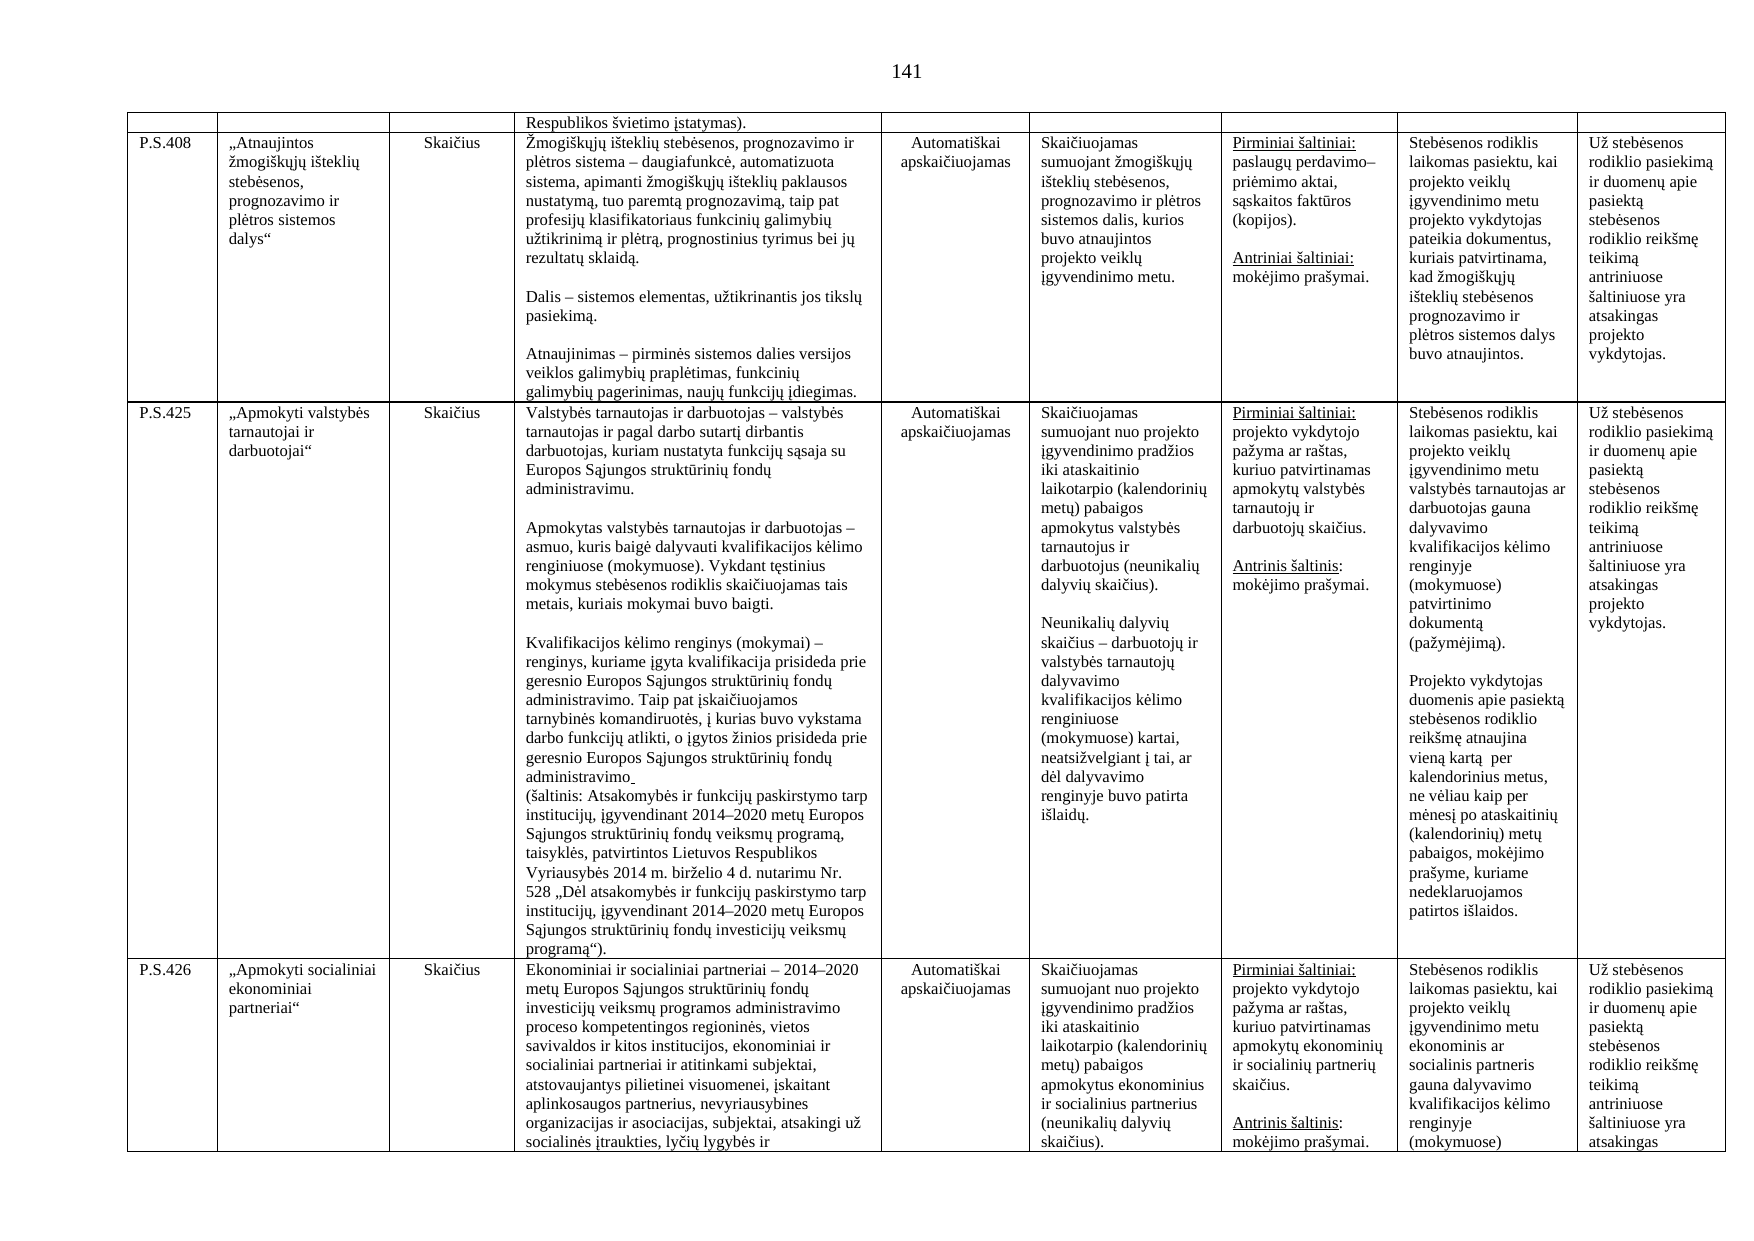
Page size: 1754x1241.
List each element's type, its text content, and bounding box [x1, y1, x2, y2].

table_cell Skaičius [390, 959, 514, 1151]
table_cell [390, 113, 514, 132]
table_cell Stebėsenos rodiklis laikomas pasiektu, kai projekto veiklų įgyvendinimo metu valstybės tarnautojas ar darbuotojas gauna dalyvavimo kvalifikacijos kėlimo renginyje (mokymuose) patvirtinimo dokumentą (pažymėjimą). Projekto vykdytojas duomenis apie pasiektą stebėsenos rodiklio reikšmę atnaujina vieną kartą per kalendorinius metus, ne vėliau kaip per mėnesį po ataskaitinių (kalendorinių) metų pabaigos, mokėjimo prašyme, kuriame nedeklaruojamos patirtos išlaidos. [1398, 403, 1577, 958]
table_cell Skaičius [390, 403, 514, 958]
table_cell Skaičius [390, 133, 514, 401]
table_cell Stebėsenos rodiklis laikomas pasiektu, kai projekto veiklų įgyvendinimo metu ekonominis ar socialinis partneris gauna dalyvavimo kvalifikacijos kėlimo renginyje (mokymuose) [1398, 959, 1577, 1151]
table_cell Pirminiai šaltiniai: paslaugų perdavimo–priėmimo aktai, sąskaitos faktūros (kopijos). Antriniai šaltiniai: mokėjimo prašymai. [1222, 133, 1397, 401]
table_cell „Atnaujintos žmogiškųjų išteklių stebėsenos, prognozavimo ir plėtros sistemos dalys“ [218, 133, 389, 401]
table_cell P.S.408 [128, 133, 217, 401]
table_cell [1222, 113, 1397, 132]
table_cell Skaičiuojamas sumuojant žmogiškųjų išteklių stebėsenos, prognozavimo ir plėtros sistemos dalis, kurios buvo atnaujintos projekto veiklų įgyvendinimo metu. [1030, 133, 1221, 401]
table_cell Žmogiškųjų išteklių stebėsenos, prognozavimo ir plėtros sistema – daugiafunkcė, automatizuota sistema, apimanti žmogiškųjų išteklių paklausos nustatymą, tuo paremtą prognozavimą, taip pat profesijų klasifikatoriaus funkcinių galimybių užtikrinimą ir plėtrą, prognostinius tyrimus bei jų rezultatų sklaidą. Dalis – sistemos elementas, užtikrinantis jos tikslų pasiekimą. Atnaujinimas – pirminės sistemos dalies versijos veiklos galimybių praplėtimas, funkcinių galimybių pagerinimas, naujų funkcijų įdiegimas. [515, 133, 881, 401]
table_cell Respublikos švietimo įstatymas). [515, 113, 881, 132]
table_cell Už stebėsenos rodiklio pasiekimą ir duomenų apie pasiektą stebėsenos rodiklio reikšmę teikimą antriniuose šaltiniuose yra atsakingas projekto vykdytojas. [1578, 403, 1725, 958]
table_cell Valstybės tarnautojas ir darbuotojas – valstybės tarnautojas ir pagal darbo sutartį dirbantis darbuotojas, kuriam nustatyta funkcijų sąsaja su Europos Sąjungos struktūrinių fondų administravimu. Apmokytas valstybės tarnautojas ir darbuotojas –asmuo, kuris baigė dalyvauti kvalifikacijos kėlimo renginiuose (mokymuose). Vykdant tęstinius mokymus stebėsenos rodiklis skaičiuojamas tais metais, kuriais mokymai buvo baigti. Kvalifikacijos kėlimo renginys (mokymai) – renginys, kuriame įgyta kvalifikacija prisideda prie geresnio Europos Sąjungos struktūrinių fondų administravimo. Taip pat įskaičiuojamos tarnybinės komandiruotės, į kurias buvo vykstama darbo funkcijų atlikti, o įgytos žinios prisideda prie geresnio Europos Sąjungos struktūrinių fondų administravimo (šaltinis: Atsakomybės ir funkcijų paskirstymo tarp institucijų, įgyvendinant 2014–2020 metų Europos Sąjungos struktūrinių fondų veiksmų programą, taisyklės, patvirtintos Lietuvos Respublikos Vyriausybės 2014 m. birželio 4 d. nutarimu Nr. 528 „Dėl atsakomybės ir funkcijų paskirstymo tarp institucijų, įgyvendinant 2014–2020 metų Europos Sąjungos struktūrinių fondų investicijų veiksmų programą“). [515, 403, 881, 958]
table_cell Automatiškai apskaičiuojamas [882, 959, 1029, 1151]
table_cell P.S.425 [128, 403, 217, 958]
table_cell Skaičiuojamas sumuojant nuo projekto įgyvendinimo pradžios iki ataskaitinio laikotarpio (kalendorinių metų) pabaigos apmokytus ekonominius ir socialinius partnerius (neunikalių dalyvių skaičius). [1030, 959, 1221, 1151]
table_cell Ekonominiai ir socialiniai partneriai – 2014–2020 metų Europos Sąjungos struktūrinių fondų investicijų veiksmų programos administravimo proceso kompetentingos regioninės, vietos savivaldos ir kitos institucijos, ekonominiai ir socialiniai partneriai ir atitinkami subjektai, atstovaujantys pilietinei visuomenei, įskaitant aplinkosaugos partnerius, nevyriausybines organizacijas ir asociacijas, subjektai, atsakingi už socialinės įtraukties, lyčių lygybės ir [515, 959, 881, 1151]
table_cell Stebėsenos rodiklis laikomas pasiektu, kai projekto veiklų įgyvendinimo metu projekto vykdytojas pateikia dokumentus, kuriais patvirtinama, kad žmogiškųjų išteklių stebėsenos prognozavimo ir plėtros sistemos dalys buvo atnaujintos. [1398, 133, 1577, 401]
table_cell Pirminiai šaltiniai: projekto vykdytojo pažyma ar raštas, kuriuo patvirtinamas apmokytų valstybės tarnautojų ir darbuotojų skaičius. Antrinis šaltinis: mokėjimo prašymai. [1222, 403, 1397, 958]
table_cell Pirminiai šaltiniai: projekto vykdytojo pažyma ar raštas, kuriuo patvirtinamas apmokytų ekonominių ir socialinių partnerių skaičius. Antrinis šaltinis: mokėjimo prašymai. [1222, 959, 1397, 1151]
table_cell [218, 113, 389, 132]
table_cell Skaičiuojamas sumuojant nuo projekto įgyvendinimo pradžios iki ataskaitinio laikotarpio (kalendorinių metų) pabaigos apmokytus valstybės tarnautojus ir darbuotojus (neunikalių dalyvių skaičius). Neunikalių dalyvių skaičius – darbuotojų ir valstybės tarnautojų dalyvavimo kvalifikacijos kėlimo renginiuose (mokymuose) kartai, neatsižvelgiant į tai, ar dėl dalyvavimo renginyje buvo patirta išlaidų. [1030, 403, 1221, 958]
table_cell „Apmokyti socialiniai ekonominiai partneriai“ [218, 959, 389, 1151]
table_cell Už stebėsenos rodiklio pasiekimą ir duomenų apie pasiektą stebėsenos rodiklio reikšmę teikimą antriniuose šaltiniuose yra atsakingas [1578, 959, 1725, 1151]
table_cell „Apmokyti valstybės tarnautojai ir darbuotojai“ [218, 403, 389, 958]
table_cell Už stebėsenos rodiklio pasiekimą ir duomenų apie pasiektą stebėsenos rodiklio reikšmę teikimą antriniuose šaltiniuose yra atsakingas projekto vykdytojas. [1578, 133, 1725, 401]
table_cell [882, 113, 1029, 132]
table_cell [128, 113, 217, 132]
table_cell Automatiškai apskaičiuojamas [882, 133, 1029, 401]
table_cell Automatiškai apskaičiuojamas [882, 403, 1029, 958]
table_cell P.S.426 [128, 959, 217, 1151]
